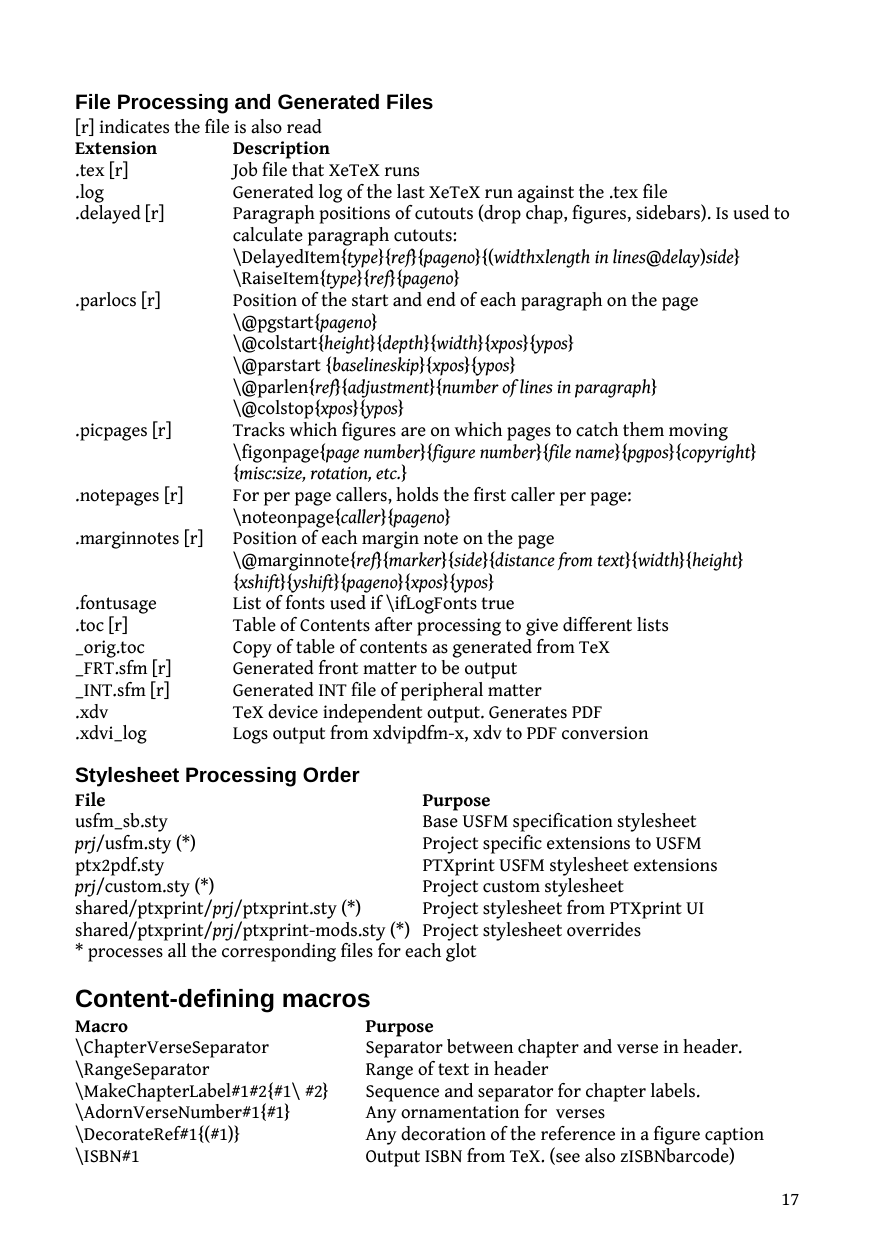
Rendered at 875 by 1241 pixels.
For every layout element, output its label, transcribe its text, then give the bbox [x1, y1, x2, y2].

table_cell .xdvi_log [75, 724, 233, 748]
table_cell Project stylesheet overrides [422, 920, 799, 941]
table_header File [75, 790, 422, 811]
subtitle Content-defining macros [75, 984, 799, 1012]
table_cell Separator between chapter and verse in header. [365, 1038, 796, 1059]
table_cell Generated log of the last XeTeX run against the .tex file [233, 182, 797, 203]
table_cell .marginnotes [r] [75, 529, 233, 593]
table_cell .log [75, 182, 233, 203]
table_cell Project custom stylesheet [422, 876, 799, 898]
table_cell Generated front matter to be output [233, 659, 797, 680]
table_cell _INT.sfm [r] [75, 680, 233, 702]
table_cell .picpages [r] [75, 420, 233, 485]
table_cell .delayed [r] [75, 204, 233, 290]
table_cell usfm_sb.sty [75, 811, 422, 833]
table_cell \MakeChapterLabel#1#2{#1\ #2} [75, 1081, 365, 1102]
table_cell \ChapterVerseSeparator [75, 1038, 365, 1059]
table_cell \RangeSeparator [75, 1059, 365, 1081]
table_cell Any ornamentation for verses [365, 1103, 796, 1124]
table_cell TeX device independent output. Generates PDF [233, 702, 797, 723]
table_cell _FRT.sfm [r] [75, 659, 233, 680]
text * processes all the corresponding files for each glot [75, 941, 799, 963]
table_cell Position of each margin note on the page \@marginnote{ref}{marker}{side}{distance from text}{width}{height}{xshift}{yshift}{pageno}{xpos}{ypos} [233, 529, 797, 593]
table_cell Base USFM specification stylesheet [422, 811, 799, 833]
table_cell List of fonts used if \ifLogFonts true [233, 594, 797, 615]
table_cell Range of text in header [365, 1059, 796, 1081]
subtitle File Processing and Generated Files [75, 89, 799, 113]
table_cell Any decoration of the reference in a figure caption [365, 1124, 796, 1146]
table_header Description [233, 139, 797, 160]
table_cell Generated INT file of peripheral matter [233, 680, 797, 702]
table_cell .fontusage [75, 594, 233, 615]
table_cell Job file that XeTeX runs [233, 160, 797, 182]
table_cell Copy of table of contents as generated from TeX [233, 637, 797, 658]
table_cell .notepages [r] [75, 485, 233, 528]
table_header Purpose [422, 790, 799, 811]
table_cell .xdv [75, 702, 233, 723]
table_cell PTXprint USFM stylesheet extensions [422, 855, 799, 876]
table_header Purpose [365, 1016, 796, 1037]
table_cell Project specific extensions to USFM [422, 833, 799, 854]
table_cell Table of Contents after processing to give different lists [233, 615, 797, 637]
table_cell shared/ptxprint/prj/ptxprint-mods.sty (*) [75, 920, 422, 941]
table_header Extension [75, 139, 233, 160]
table_cell prj/custom.sty (*) [75, 876, 422, 898]
table_cell ptx2pdf.sty [75, 855, 422, 876]
table_cell Logs output from xdvipdfm-x, xdv to PDF conversion [233, 724, 797, 748]
table_cell .toc [r] [75, 615, 233, 637]
table_cell Output ISBN from TeX. (see also zISBNbarcode) [365, 1146, 796, 1167]
table_cell \AdornVerseNumber#1{#1} [75, 1103, 365, 1124]
table_cell shared/ptxprint/prj/ptxprint.sty (*) [75, 898, 422, 919]
table_cell \DecorateRef#1{(#1)} [75, 1124, 365, 1146]
table_cell Tracks which figures are on which pages to catch them moving \figonpage{page number}{figure number}{file name}{pgpos}{copyright}{misc:size, rotation, etc.} [233, 420, 797, 485]
table_cell _orig.toc [75, 637, 233, 658]
subtitle Stylesheet Processing Order [75, 762, 799, 786]
table_cell \ISBN#1 [75, 1146, 365, 1167]
table_cell For per page callers, holds the first caller per page: \noteonpage{caller}{pageno} [233, 485, 797, 528]
table_cell Project stylesheet from PTXprint UI [422, 898, 799, 919]
table_cell Paragraph positions of cutouts (drop chap, figures, sidebars). Is used to calculate paragraph cutouts: \DelayedItem{type}{ref}{pageno}{(widthxlength in lines@delay)side} \RaiseItem{type}{ref}{pageno} [233, 204, 797, 290]
text [r] indicates the file is also read [75, 117, 799, 138]
table_cell .tex [r] [75, 160, 233, 182]
table_cell Position of the start and end of each paragraph on the page \@pgstart{pageno} \@colstart{height}{depth}{width}{xpos}{ypos} \@parstart {baselineskip}{xpos}{ypos} \@parlen{ref}{adjustment}{number of lines in paragraph} \@colstop{xpos}{ypos} [233, 290, 797, 420]
table_cell .parlocs [r] [75, 290, 233, 420]
table_cell prj/usfm.sty (*) [75, 833, 422, 854]
table_cell Sequence and separator for chapter labels. [365, 1081, 796, 1102]
table_header Macro [75, 1016, 365, 1037]
